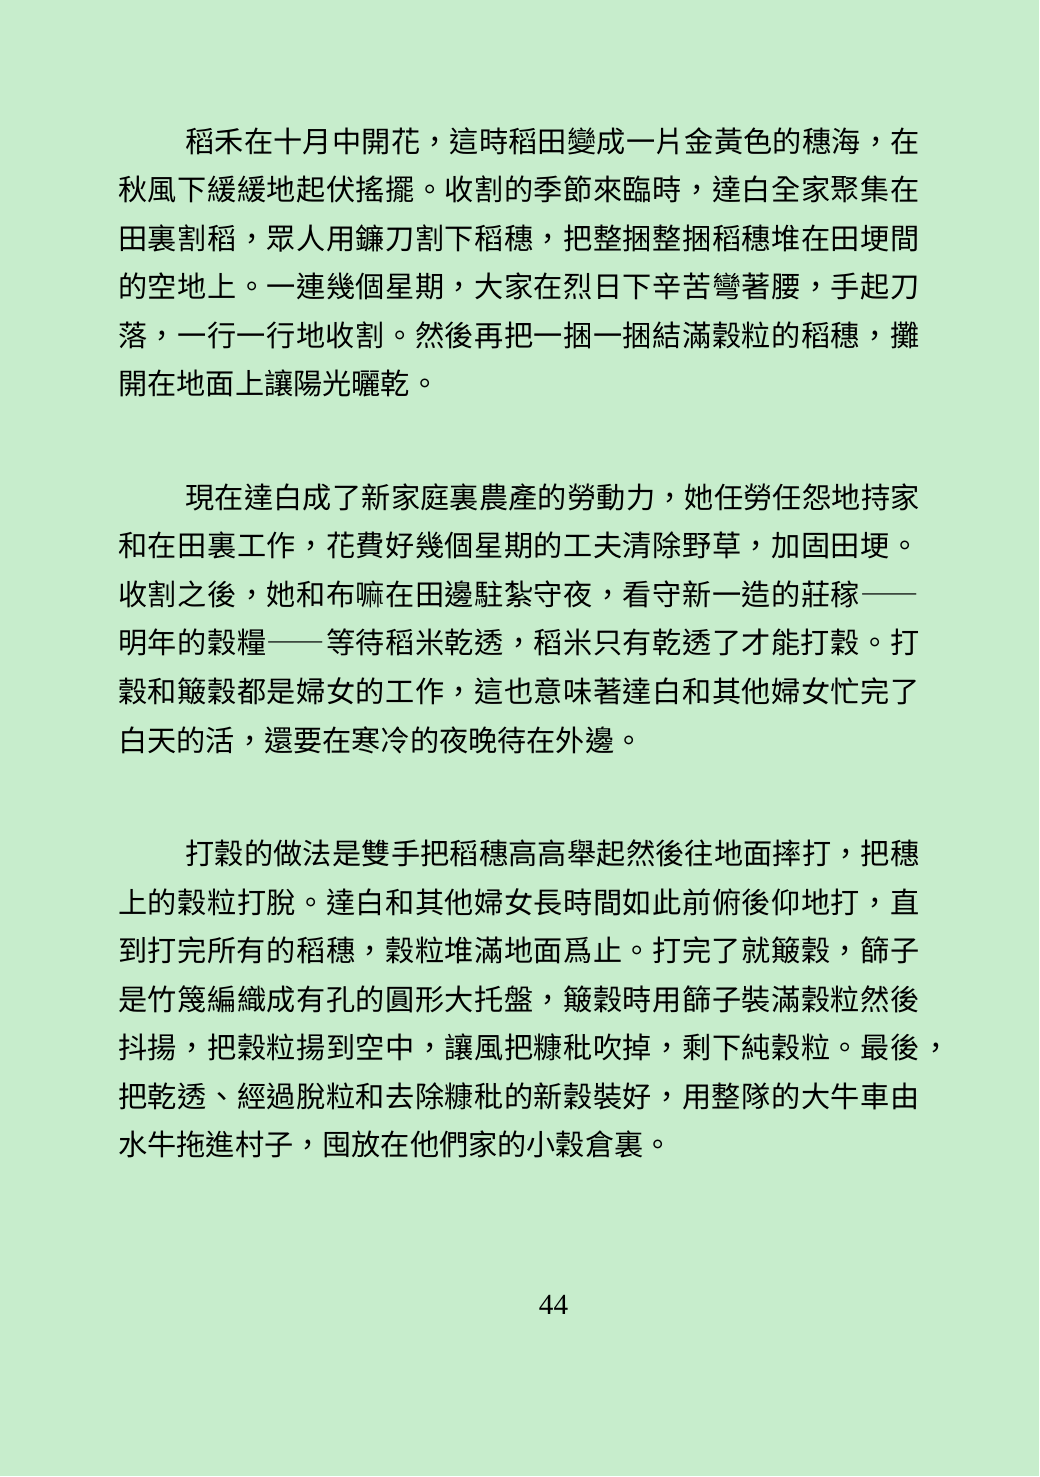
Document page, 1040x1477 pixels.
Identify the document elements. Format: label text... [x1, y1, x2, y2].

text 現在達白成了新家庭裏農產的勞動力，她任勞任怨地持家和在田裏工作，花費好幾個星期的工夫清除野草，加固田埂。收割之後，她和布嘛在田邊駐紮守夜，看守新一造的莊稼——明年的穀糧——等待稻米乾透，稻米只有乾透了才能打穀。打穀和簸穀都是婦女的工作，這也意味著達白和其他婦女忙完了白天的活，還要在寒冷的夜晚待在外邊。 [118, 474, 921, 759]
text 稻禾在十月中開花，這時稻田變成一片金黃色的穗海，在秋風下緩緩地起伏搖擺。收割的季節來臨時，達白全家聚集在田裏割稻，眾人用鐮刀割下稻穗，把整捆整捆稻穗堆在田埂間的空地上。一連幾個星期，大家在烈日下辛苦彎著腰，手起刀落，一行一行地收割。然後再把一捆一捆結滿穀粒的稻穗，攤開在地面上讓陽光曬乾。 [118, 118, 921, 403]
text 打穀的做法是雙手把稻穗高高舉起然後往地面摔打，把穗上的穀粒打脫。達白和其他婦女長時間如此前俯後仰地打，直到打完所有的稻穗，穀粒堆滿地面爲止。打完了就簸穀，篩子是竹篾編織成有孔的圓形大托盤，簸穀時用篩子裝滿穀粒然後抖揚，把穀粒揚到空中，讓風把糠秕吹掉，剩下純穀粒。最後，把乾透、經過脫粒和去除糠秕的新穀裝好，用整隊的大牛車由水牛拖進村子，囤放在他們家的小穀倉裏。 [118, 831, 921, 1164]
